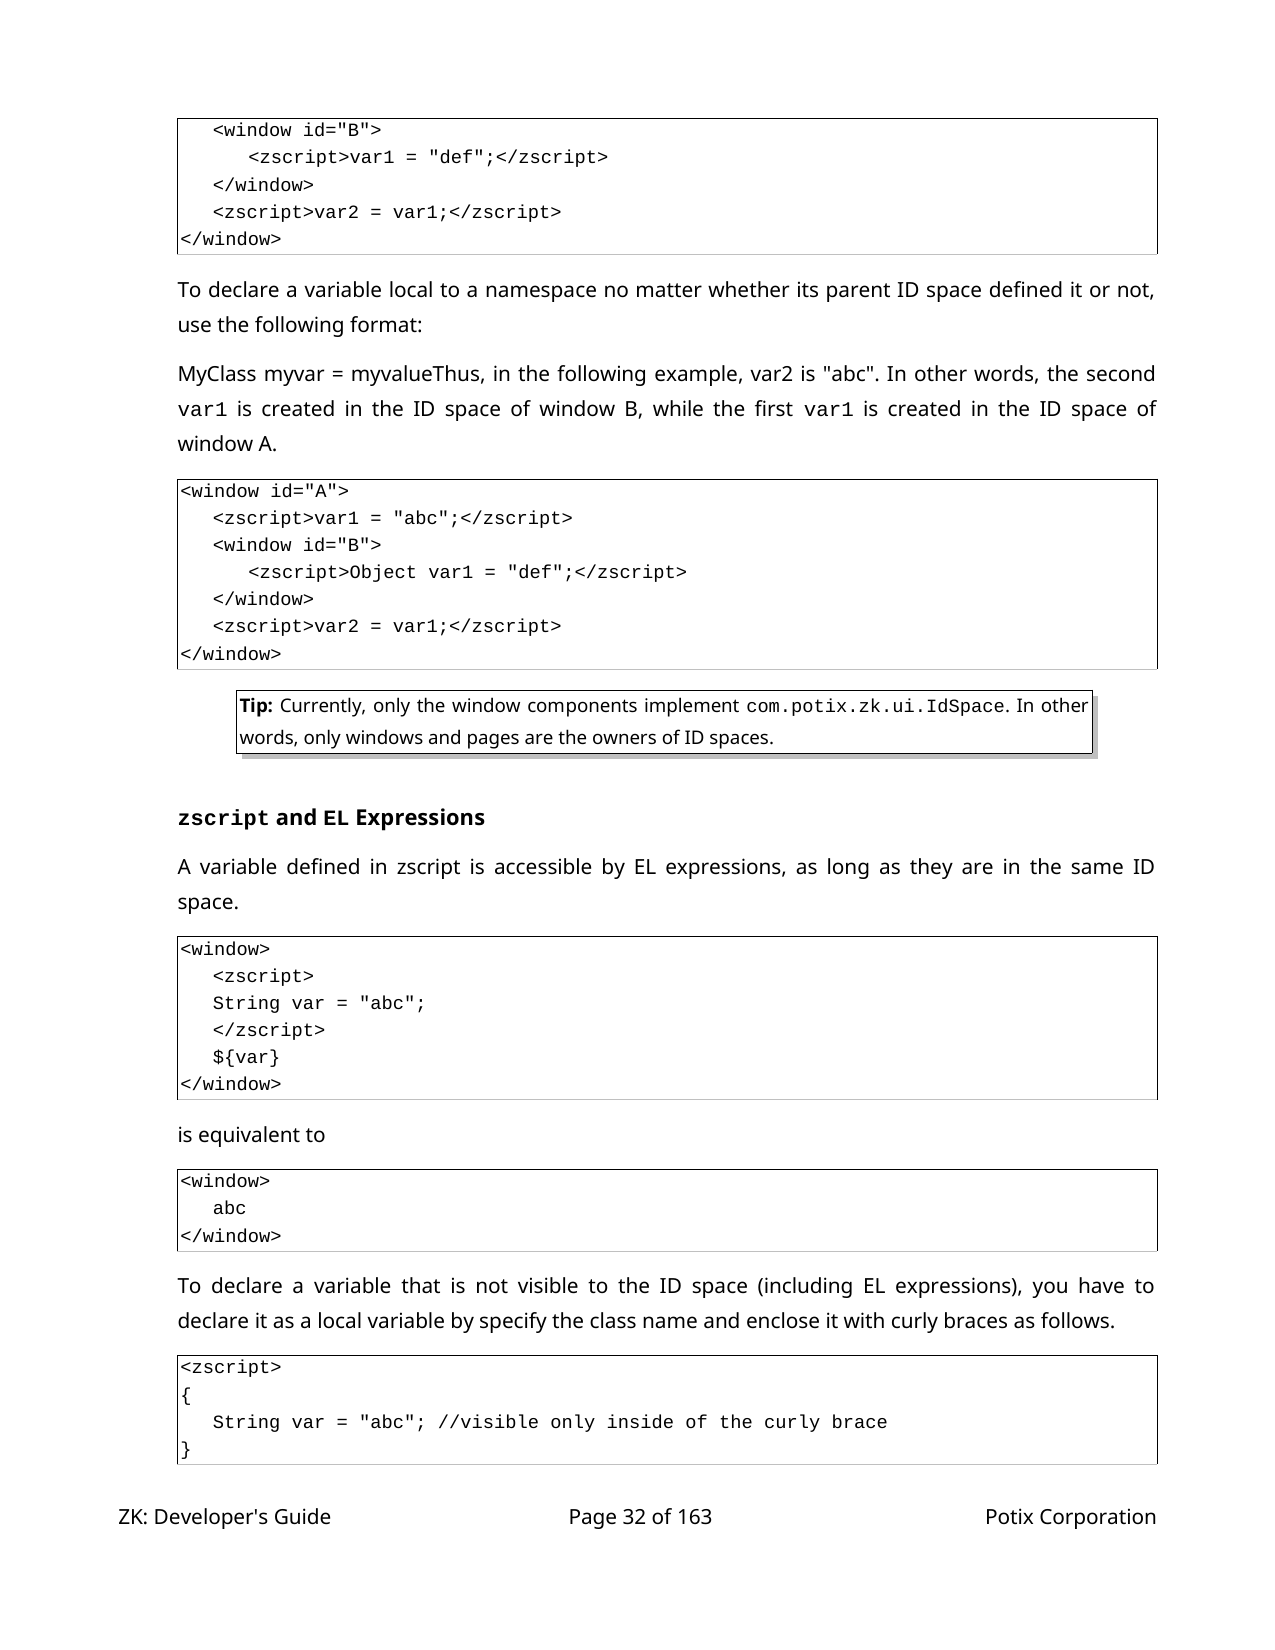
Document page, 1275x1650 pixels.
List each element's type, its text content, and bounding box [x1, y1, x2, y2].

text </zscript> [178, 1018, 1157, 1042]
text <window id="B"> [178, 119, 1157, 142]
text <zscript>var2 = var1;</zscript> [178, 614, 1157, 639]
text <window id="A"> [178, 480, 1157, 503]
text <zscript> [178, 1356, 1157, 1380]
text <zscript>var2 = var1;</zscript> [178, 200, 1157, 224]
text Tip: Currently, only the window components implement com.potix.zk.ui.IdSpace. In other words, only windows and pages are the owners of ID spaces. [237, 691, 1092, 753]
text To declare a variable that is not visible to the ID space (including EL expressions), you have to declare it as a local variable by specify the class name and enclose it with curly braces as follows. [177, 1271, 1157, 1335]
text MyClass myvar = myvalueThus, in the following example, var2 is "abc". In other words, the second var1 is created in the ID space of window B, while the first var1 is created in the ID space of window A. [177, 359, 1157, 458]
text </window> [178, 1223, 1157, 1251]
subtitle zscript and EL Expressions [177, 802, 1157, 832]
text A variable defined in zscript is accessible by EL expressions, as long as they are in the same ID space. [177, 852, 1157, 916]
text To declare a variable local to a namespace no matter whether its parent ID space defined it or not, use the following format: [177, 275, 1157, 338]
text } [178, 1437, 1157, 1464]
text </window> [178, 642, 1157, 669]
text <window> [178, 937, 1157, 961]
text ${var} [178, 1045, 1157, 1069]
text <window> [178, 1170, 1157, 1193]
text <zscript>var1 = "abc";</zscript> [178, 506, 1157, 530]
text </window> [178, 587, 1157, 611]
text abc [178, 1196, 1157, 1221]
text String var = "abc"; [178, 991, 1157, 1015]
text </window> [178, 1072, 1157, 1099]
text is equivalent to [177, 1120, 1157, 1148]
text </window> [178, 227, 1157, 254]
text </window> [178, 172, 1157, 197]
text <zscript>var1 = "def";</zscript> [178, 145, 1157, 169]
text <window id="B"> [178, 533, 1157, 557]
text { [178, 1383, 1157, 1407]
text String var = "abc"; //visible only inside of the curly brace [178, 1410, 1157, 1434]
text <zscript> [178, 963, 1157, 988]
text <zscript>Object var1 = "def";</zscript> [178, 560, 1157, 584]
